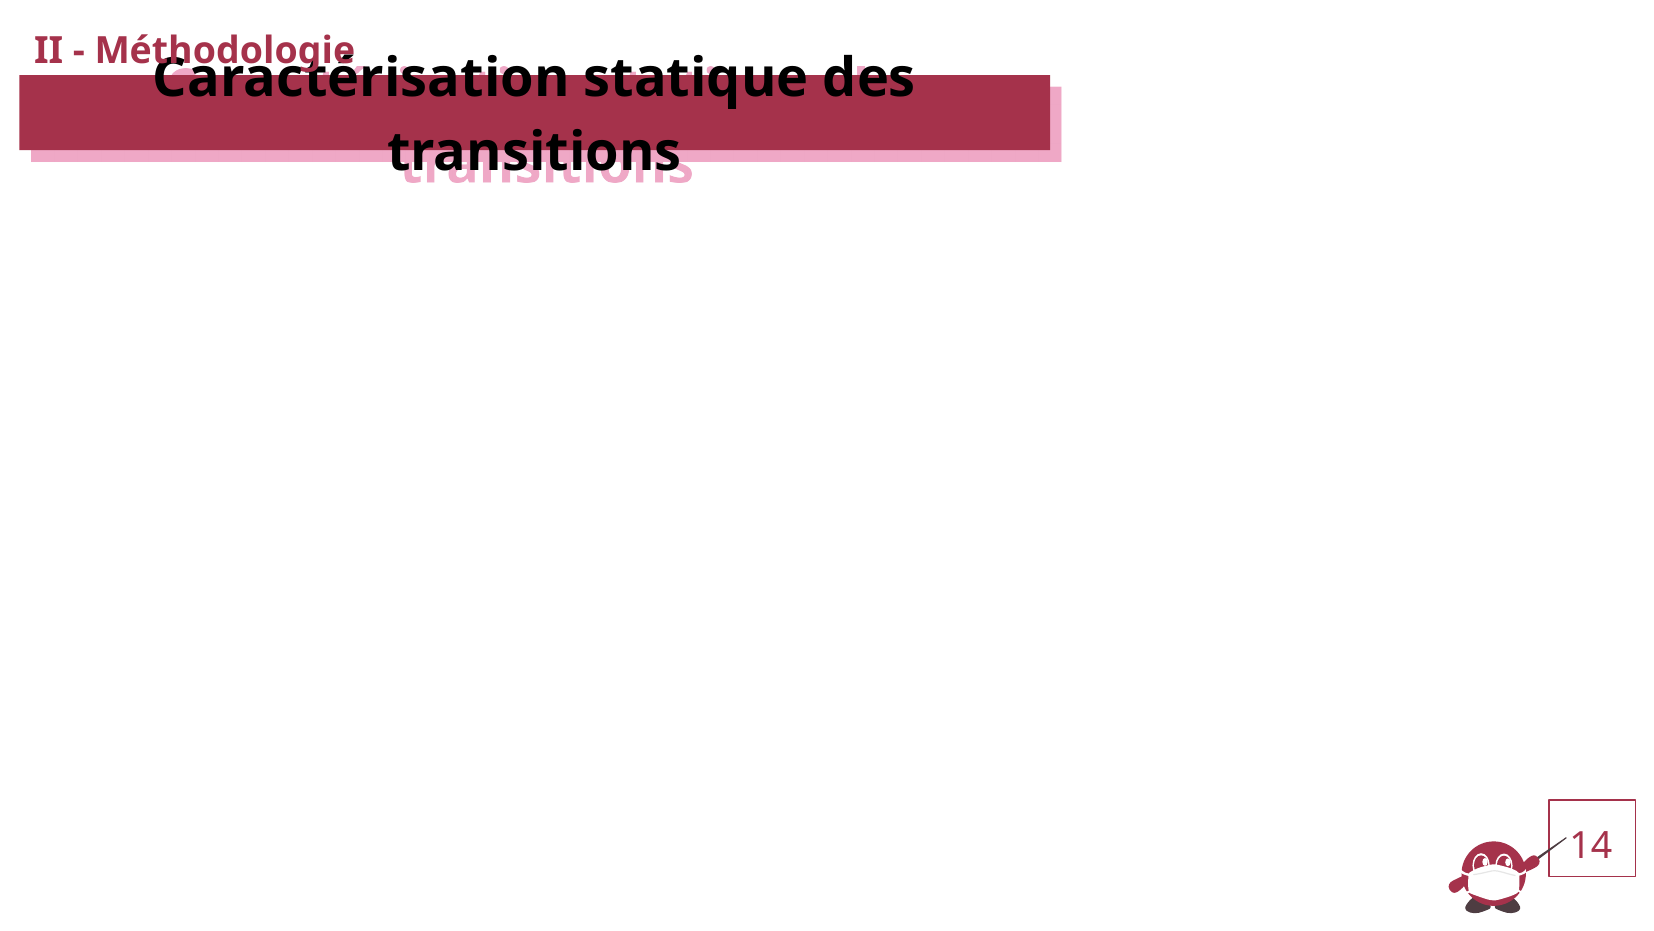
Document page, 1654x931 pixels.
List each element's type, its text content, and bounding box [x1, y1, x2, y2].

text_box II - Méthodologie [19, 16, 338, 76]
text_box [1492, 811, 1654, 887]
text_box Caractérisation statique des transitions [19, 75, 1051, 151]
picture [1448, 799, 1637, 914]
